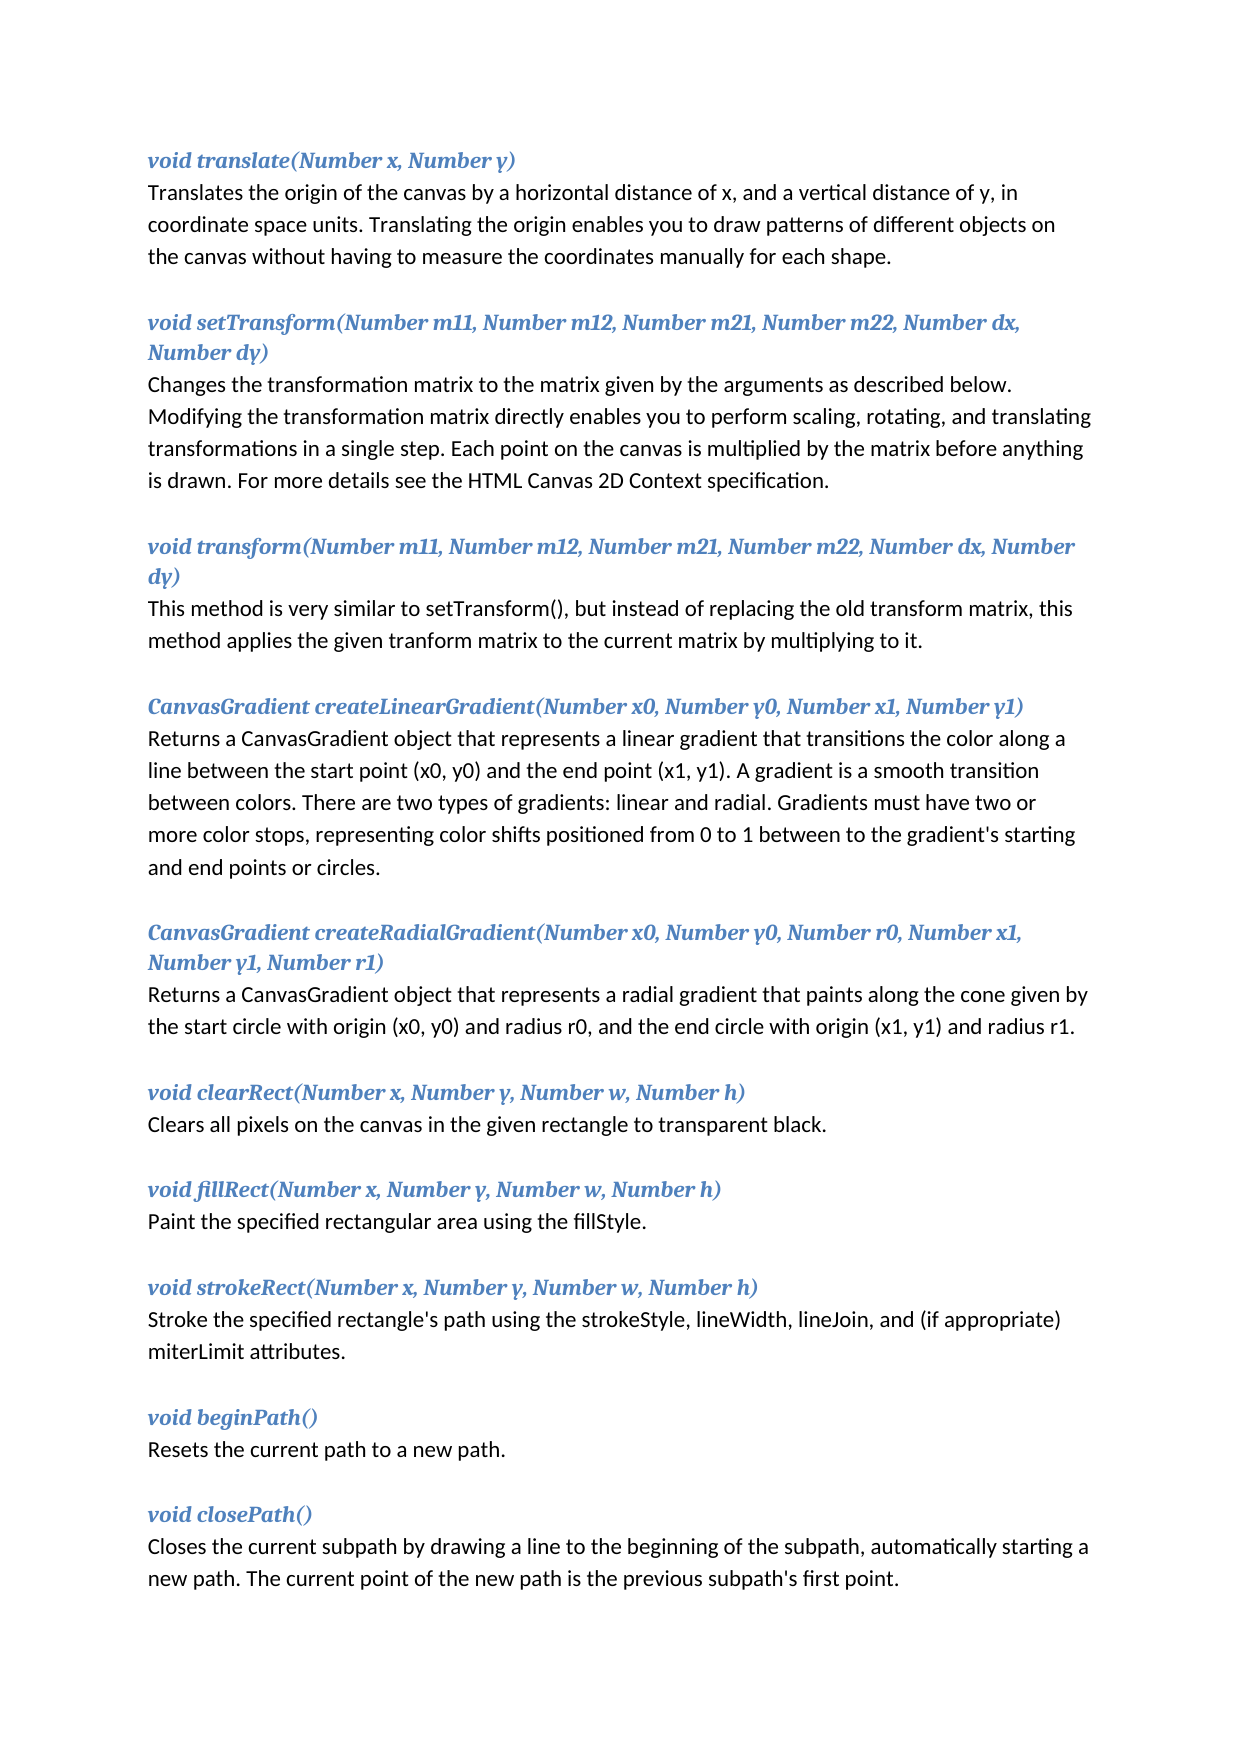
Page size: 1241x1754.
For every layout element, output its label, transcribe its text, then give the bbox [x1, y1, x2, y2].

subtitle void transform(Number m11, Number m12, Number m21, Number m22, Number dx, Number dy) [148, 534, 1093, 590]
subtitle void fillRect(Number x, Number y, Number w, Number h) [148, 1177, 1093, 1204]
text Stroke the specified rectangle's path using the strokeStyle, lineWidth, lineJoin, and (if appropriate) miterLimit attributes. [148, 1305, 1093, 1365]
text Translates the origin of the canvas by a horizontal distance of x, and a vertical distance of y, in coordinate space units. Translating the origin enables you to draw patterns of different objects on the canvas without having to measure the coordinates manually for each shape. [148, 178, 1093, 270]
subtitle CanvasGradient createRadialGradient(Number x0, Number y0, Number r0, Number x1, Number y1, Number r1) [148, 920, 1093, 976]
subtitle void setTransform(Number m11, Number m12, Number m21, Number m22, Number dx, Number dy) [148, 309, 1093, 366]
text Clears all pixels on the canvas in the given rectangle to transparent black. [148, 1110, 1093, 1138]
subtitle void strokeRect(Number x, Number y, Number w, Number h) [148, 1275, 1093, 1301]
subtitle void closePath() [148, 1502, 1093, 1528]
text Returns a CanvasGradient object that represents a radial gradient that paints along the cone given by the start circle with origin (x0, y0) and radius r0, and the end circle with origin (x1, y1) and radius r1. [148, 980, 1093, 1041]
text Resets the current path to a new path. [148, 1435, 1093, 1463]
text Returns a CanvasGradient object that represents a linear gradient that transitions the color along a line between the start point (x0, y0) and the end point (x1, y1). A gradient is a smooth transition between colors. There are two types of gradients: linear and radial. Gradients must have two or more color stops, representing color shifts positioned from 0 to 1 between to the gradient's starting and end points or circles. [148, 724, 1093, 881]
text Paint the specified rectangular area using the fillStyle. [148, 1207, 1093, 1236]
text Closes the current subpath by drawing a line to the beginning of the subpath, automatically starting a new path. The current point of the new path is the previous subpath's first point. [148, 1532, 1093, 1592]
text Changes the transformation matrix to the matrix given by the arguments as described below. Modifying the transformation matrix directly enables you to perform scaling, rotating, and translating transformations in a single step. Each point on the canvas is multiplied by the matrix before anything is drawn. For more details see the HTML Canvas 2D Context specification. [148, 370, 1093, 494]
subtitle void translate(Number x, Number y) [148, 148, 1093, 174]
subtitle void beginPath() [148, 1404, 1093, 1431]
text This method is very similar to setTransform(), but instead of replacing the old transform matrix, this method applies the given tranform matrix to the current matrix by multiplying to it. [148, 594, 1093, 654]
subtitle void clearRect(Number x, Number y, Number w, Number h) [148, 1080, 1093, 1106]
subtitle CanvasGradient createLinearGradient(Number x0, Number y0, Number x1, Number y1) [148, 694, 1093, 720]
